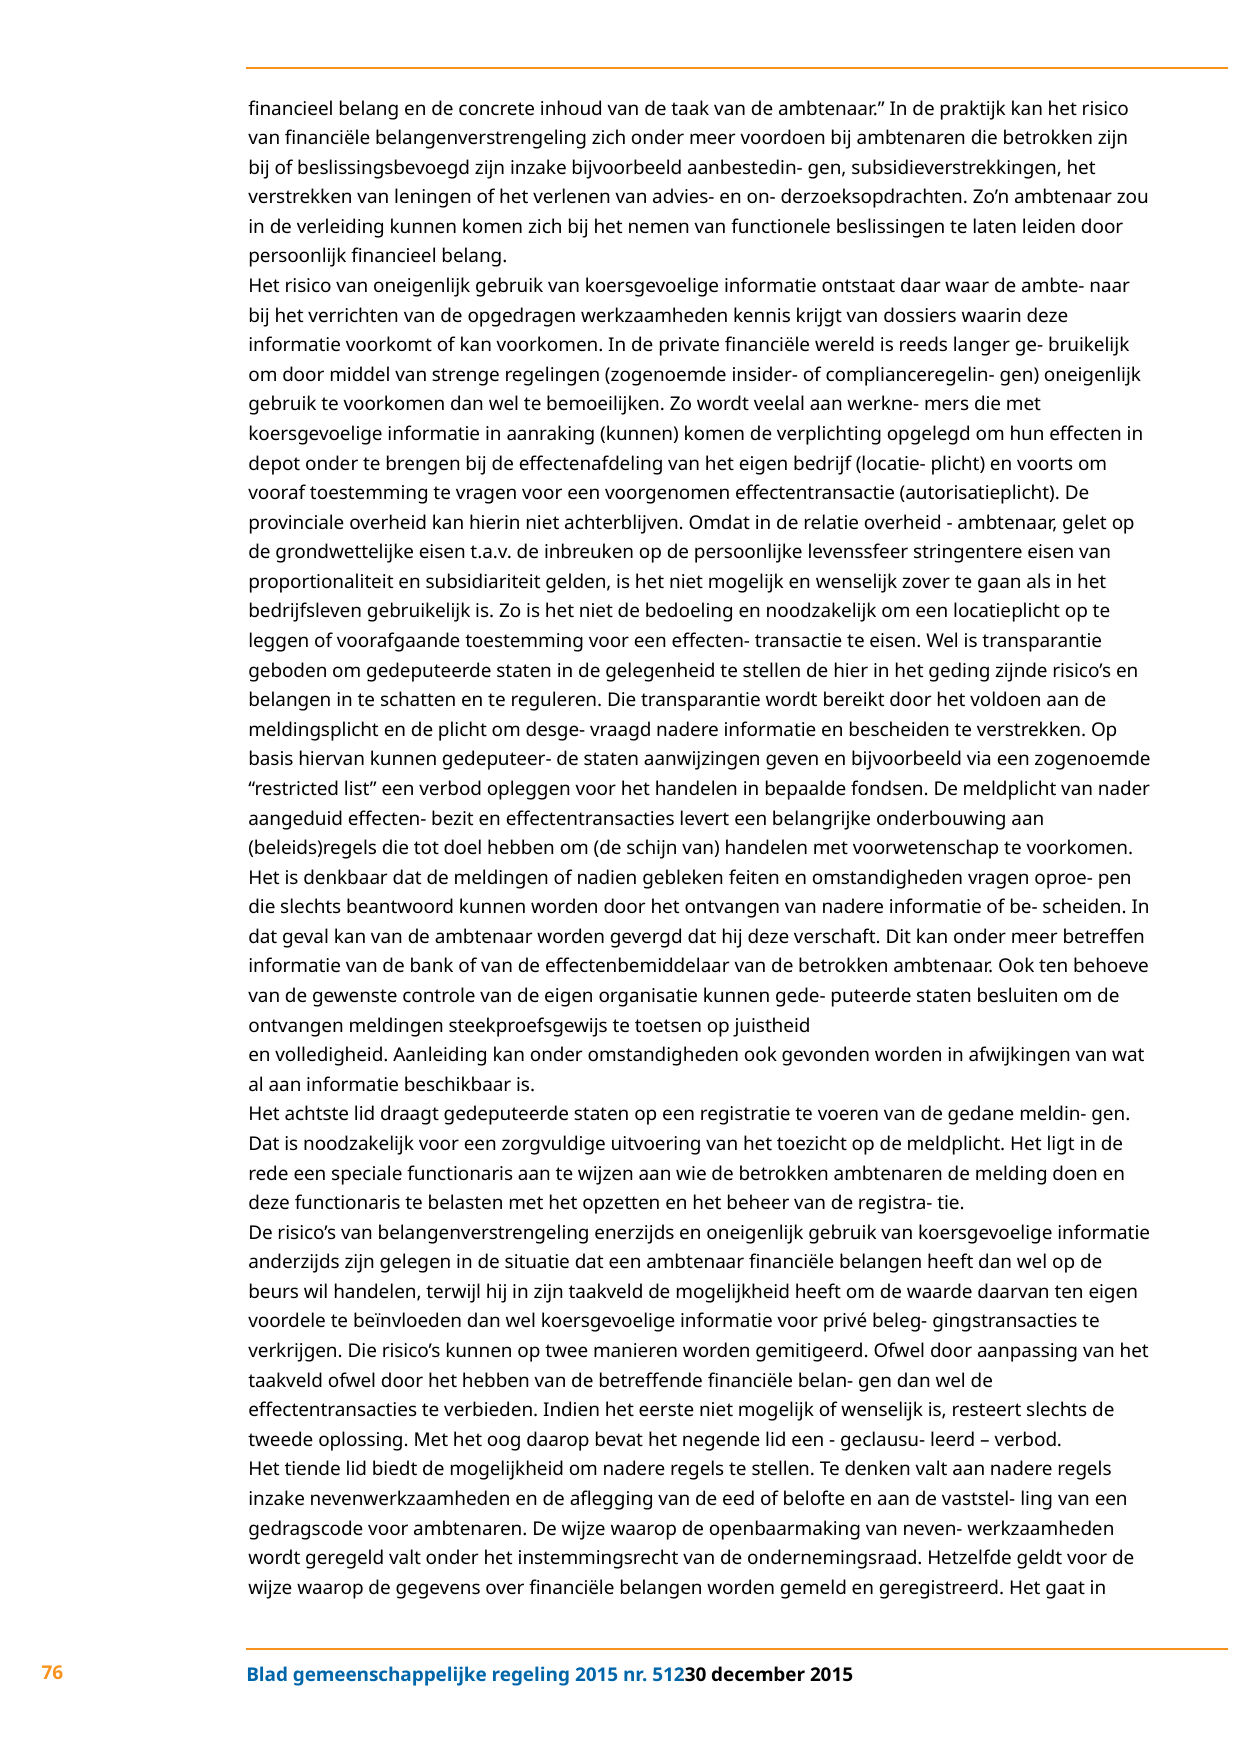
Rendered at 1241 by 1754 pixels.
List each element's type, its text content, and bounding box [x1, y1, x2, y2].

text Het is denkbaar dat de meldingen of nadien gebleken feiten en omstandigheden vragen oproe- pen die slechts beantwoord kunnen worden door het ontvangen van nadere informatie of be- scheiden. In dat geval kan van de ambtenaar worden gevergd dat hij deze verschaft. Dit kan onder meer betreffen informatie van de bank of van de effectenbemiddelaar van de betrokken ambtenaar. Ook ten behoeve van de gewenste controle van de eigen organisatie kunnen gede- puteerde staten besluiten om de ontvangen meldingen steekproefsgewijs te toetsen op juistheid [248, 864, 1152, 1038]
text Het risico van oneigenlijk gebruik van koersgevoelige informatie ontstaat daar waar de ambte- naar bij het verrichten van de opgedragen werkzaamheden kennis krijgt van dossiers waarin deze informatie voorkomt of kan voorkomen. In de private financiële wereld is reeds langer ge- bruikelijk om door middel van strenge regelingen (zogenoemde insider- of complianceregelin- gen) oneigenlijk gebruik te voorkomen dan wel te bemoeilijken. Zo wordt veelal aan werkne- mers die met koersgevoelige informatie in aanraking (kunnen) komen de verplichting opgelegd om hun effecten in depot onder te brengen bij de effectenafdeling van het eigen bedrijf (locatie- plicht) en voorts om vooraf toestemming te vragen voor een voorgenomen effectentransactie (autorisatieplicht). De provinciale overheid kan hierin niet achterblijven. Omdat in de relatie overheid - ambtenaar, gelet op de grondwettelijke eisen t.a.v. de inbreuken op de persoonlijke levenssfeer stringentere eisen van proportionaliteit en subsidiariteit gelden, is het niet mogelijk en wenselijk zover te gaan als in het bedrijfsleven gebruikelijk is. Zo is het niet de bedoeling en noodzakelijk om een locatieplicht op te leggen of voorafgaande toestemming voor een effecten- transactie te eisen. Wel is transparantie geboden om gedeputeerde staten in de gelegenheid te stellen de hier in het geding zijnde risico’s en belangen in te schatten en te reguleren. Die transparantie wordt bereikt door het voldoen aan de meldingsplicht en de plicht om desge- vraagd nadere informatie en bescheiden te verstrekken. Op basis hiervan kunnen gedeputeer- de staten aanwijzingen geven en bijvoorbeeld via een zogenoemde “restricted list” een verbod opleggen voor het handelen in bepaalde fondsen. De meldplicht van nader aangeduid effecten- bezit en effectentransacties levert een belangrijke onderbouwing aan (beleids)regels die tot doel hebben om (de schijn van) handelen met voorwetenschap te voorkomen. [248, 272, 1152, 860]
text financieel belang en de concrete inhoud van de taak van de ambtenaar.” In de praktijk kan het risico van financiële belangenverstrengeling zich onder meer voordoen bij ambtenaren die betrokken zijn bij of beslissingsbevoegd zijn inzake bijvoorbeeld aanbestedin- gen, subsidieverstrekkingen, het verstrekken van leningen of het verlenen van advies- en on- derzoeksopdrachten. Zo’n ambtenaar zou in de verleiding kunnen komen zich bij het nemen van functionele beslissingen te laten leiden door persoonlijk financieel belang. [248, 95, 1152, 268]
text Het tiende lid biedt de mogelijkheid om nadere regels te stellen. Te denken valt aan nadere regels inzake nevenwerkzaamheden en de aflegging van de eed of belofte en aan de vaststel- ling van een gedragscode voor ambtenaren. De wijze waarop de openbaarmaking van neven- werkzaamheden wordt geregeld valt onder het instemmingsrecht van de ondernemingsraad. Hetzelfde geldt voor de wijze waarop de gegevens over financiële belangen worden gemeld en geregistreerd. Het gaat in [248, 1456, 1152, 1600]
picture [41, 47, 231, 172]
text en volledigheid. Aanleiding kan onder omstandigheden ook gevonden worden in afwijkingen van wat al aan informatie beschikbaar is. [248, 1041, 1152, 1097]
text Het achtste lid draagt gedeputeerde staten op een registratie te voeren van de gedane meldin- gen. Dat is noodzakelijk voor een zorgvuldige uitvoering van het toezicht op de meldplicht. Het ligt in de rede een speciale functionaris aan te wijzen aan wie de betrokken ambtenaren de melding doen en deze functionaris te belasten met het opzetten en het beheer van de registra- tie. [248, 1101, 1152, 1215]
text De risico’s van belangenverstrengeling enerzijds en oneigenlijk gebruik van koersgevoelige informatie anderzijds zijn gelegen in de situatie dat een ambtenaar financiële belangen heeft dan wel op de beurs wil handelen, terwijl hij in zijn taakveld de mogelijkheid heeft om de waarde daarvan ten eigen voordele te beïnvloeden dan wel koersgevoelige informatie voor privé beleg- gingstransacties te verkrijgen. Die risico’s kunnen op twee manieren worden gemitigeerd. Ofwel door aanpassing van het taakveld ofwel door het hebben van de betreffende financiële belan- gen dan wel de effectentransacties te verbieden. Indien het eerste niet mogelijk of wenselijk is, resteert slechts de tweede oplossing. Met het oog daarop bevat het negende lid een - geclausu- leerd – verbod. [248, 1219, 1152, 1452]
